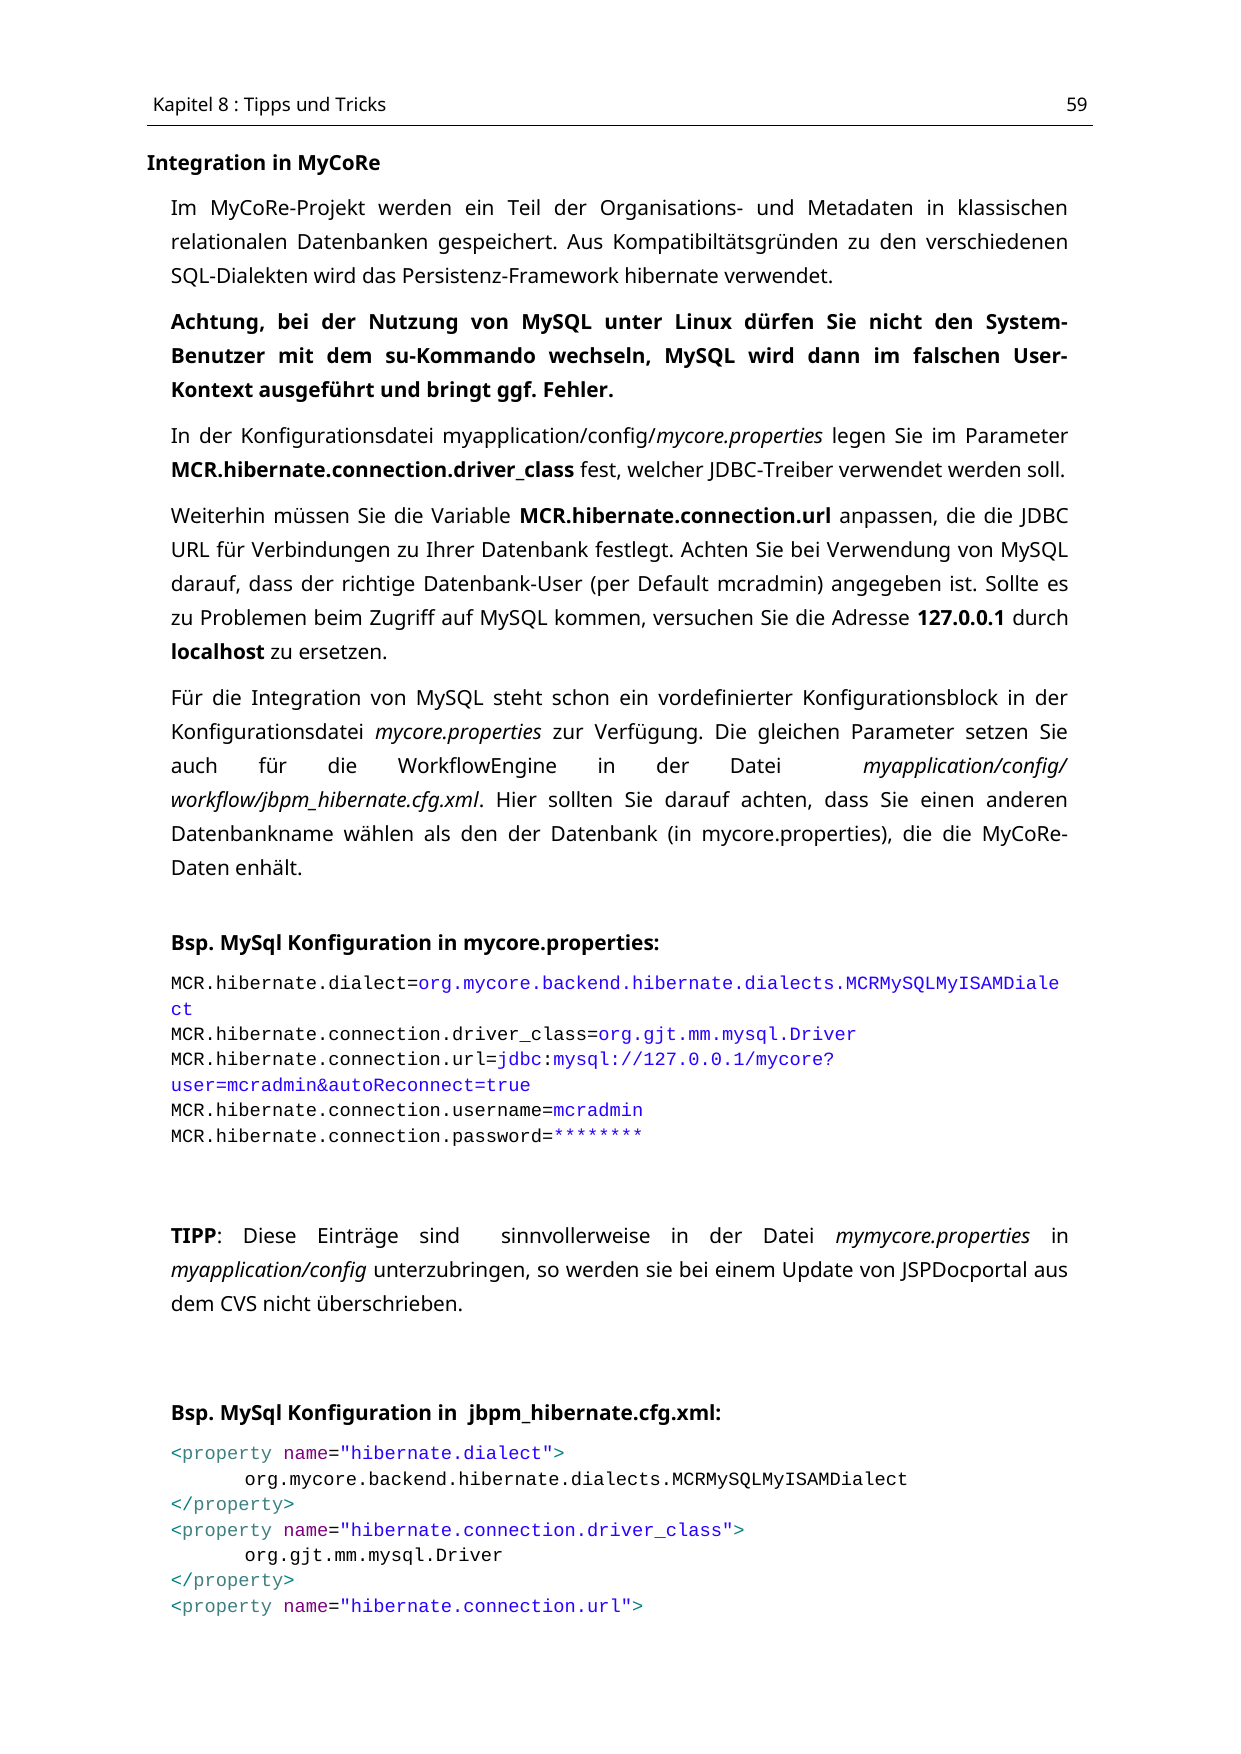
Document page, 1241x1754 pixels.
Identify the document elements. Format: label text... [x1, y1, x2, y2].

text MCR.hibernate.connection.url=jdbc:mysql://127.0.0.1/mycore?user=mcradmin&autoReconnect=true [171, 1050, 1069, 1097]
text MCR.hibernate.connection.driver_class=org.gjt.mm.mysql.Driver [171, 1025, 1069, 1046]
subtitle Bsp. MySql Konfiguration in mycore.properties: [171, 928, 1092, 957]
text <property name="hibernate.dialect"> [171, 1444, 1069, 1465]
text org.gjt.mm.mysql.Driver [171, 1546, 1069, 1567]
subtitle Integration in MyCoRe [147, 148, 1092, 176]
text MCR.hibernate.dialect=org.mycore.backend.hibernate.dialects.MCRMySQLMyISAMDialect [171, 974, 1069, 1021]
text Im MyCoRe-Projekt werden ein Teil der Organisations- und Metadaten in klassischen relationalen Datenbanken gespeichert. Aus Kompatibiltätsgründen zu den verschiedenen SQL-Dialekten wird das Persistenz-Framework hibernate verwendet. [171, 193, 1069, 289]
text </property> [171, 1571, 1069, 1592]
text MCR.hibernate.connection.password=******** [171, 1127, 1069, 1148]
text </property> [171, 1495, 1069, 1516]
text org.mycore.backend.hibernate.dialects.MCRMySQLMyISAMDialect [171, 1469, 1069, 1491]
text Achtung, bei der Nutzung von MySQL unter Linux dürfen Sie nicht den System-Benutzer mit dem su-Kommando wechseln, MySQL wird dann im falschen User-Kontext ausgeführt und bringt ggf. Fehler. [171, 307, 1069, 403]
subtitle Bsp. MySql Konfiguration in jbpm_hibernate.cfg.xml: [171, 1398, 1092, 1427]
text In der Konfigurationsdatei myapplication/config/mycore.properties legen Sie im Parameter MCR.hibernate.connection.driver_class fest, welcher JDBC-Treiber verwendet werden soll. [171, 421, 1069, 483]
text <property name="hibernate.connection.driver_class"> [171, 1520, 1069, 1542]
text TIPP: Diese Einträge sind sinnvollerweise in der Datei mymycore.properties in myapplication/config unterzubringen, so werden sie bei einem Update von JSPDocportal aus dem CVS nicht überschrieben. [171, 1221, 1069, 1317]
text Weiterhin müssen Sie die Variable MCR.hibernate.connection.url anpassen, die die JDBC URL für Verbindungen zu Ihrer Datenbank festlegt. Achten Sie bei Verwendung von MySQL darauf, dass der richtige Datenbank-User (per Default mcradmin) angegeben ist. Sollte es zu Problemen beim Zugriff auf MySQL kommen, versuchen Sie die Adresse 127.0.0.1 durch localhost zu ersetzen. [171, 502, 1069, 665]
text Für die Integration von MySQL steht schon ein vordefinierter Konfigurationsblock in der Konfigurationsdatei mycore.properties zur Verfügung. Die gleichen Parameter setzen Sie auch für die WorkflowEngine in der Datei myapplication/config/ workflow/jbpm_hibernate.cfg.xml. Hier sollten Sie darauf achten, dass Sie einen anderen Datenbankname wählen als den der Datenbank (in mycore.properties), die die MyCoRe-Daten enhält. [171, 683, 1069, 881]
text <property name="hibernate.connection.url"> [171, 1597, 1069, 1618]
text MCR.hibernate.connection.username=mcradmin [171, 1101, 1069, 1122]
